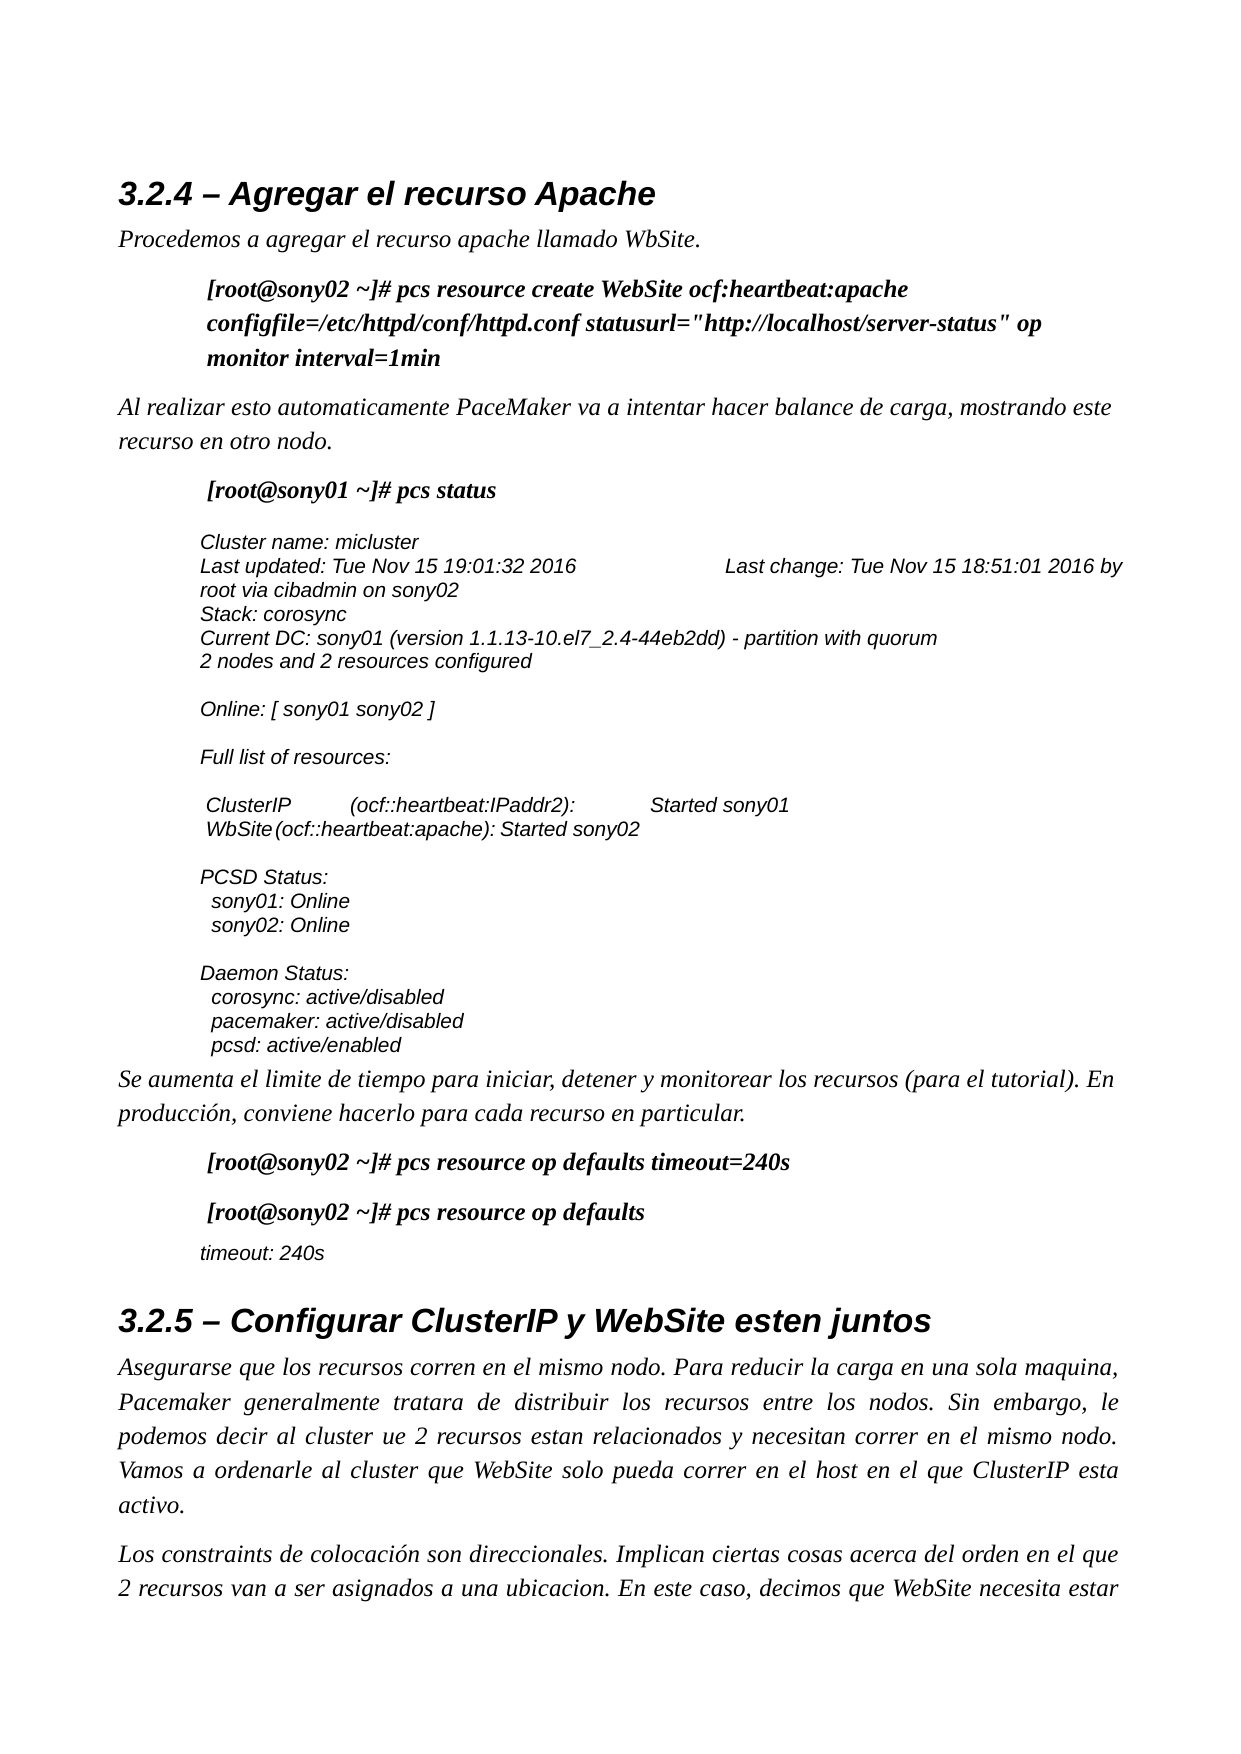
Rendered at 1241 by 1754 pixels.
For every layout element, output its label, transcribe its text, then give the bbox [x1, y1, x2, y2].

text Los constraints de colocación son direccionales. Implican ciertas cosas acerca del orden en el que 2 recursos van a ser asignados a una ubicacion. En este caso, decimos que WebSite necesita estar [118, 1539, 1122, 1602]
text [root@sony02 ~]# pcs resource op defaults timeout=240s [207, 1147, 1122, 1176]
text Se aumenta el limite de tiempo para iniciar, detener y monitorear los recursos (para el tutorial). En producción, conviene hacerlo para cada recurso en particular. [118, 1064, 1122, 1127]
text [root@sony02 ~]# pcs resource create WebSite ocf:heartbeat:apache configfile=/etc/httpd/conf/httpd.conf statusurl="http://localhost/server-status" op monitor interval=1min [207, 274, 1122, 371]
text Al realizar esto automaticamente PaceMaker va a intentar hacer balance de carga, mostrando este recurso en otro nodo. [118, 392, 1122, 455]
subtitle 3.2.5 – Configurar ClusterIP y WebSite esten juntos [118, 1301, 1122, 1339]
text Procedemos a agregar el recurso apache llamado WbSite. [118, 224, 1122, 253]
text [root@sony01 ~]# pcs status [207, 475, 1122, 504]
text [root@sony02 ~]# pcs resource op defaults [207, 1197, 1122, 1225]
text Asegurarse que los recursos corren en el mismo nodo. Para reducir la carga en una sola maquina, Pacemaker generalmente tratara de distribuir los recursos entre los nodos. Sin embargo, le podemos decir al cluster ue 2 recursos estan relacionados y necesitan correr en el mismo nodo. Vamos a ordenarle al cluster que WebSite solo pueda correr en el host en el que ClusterIP esta activo. [118, 1352, 1122, 1519]
subtitle 3.2.4 – Agregar el recurso Apache [118, 173, 1122, 212]
